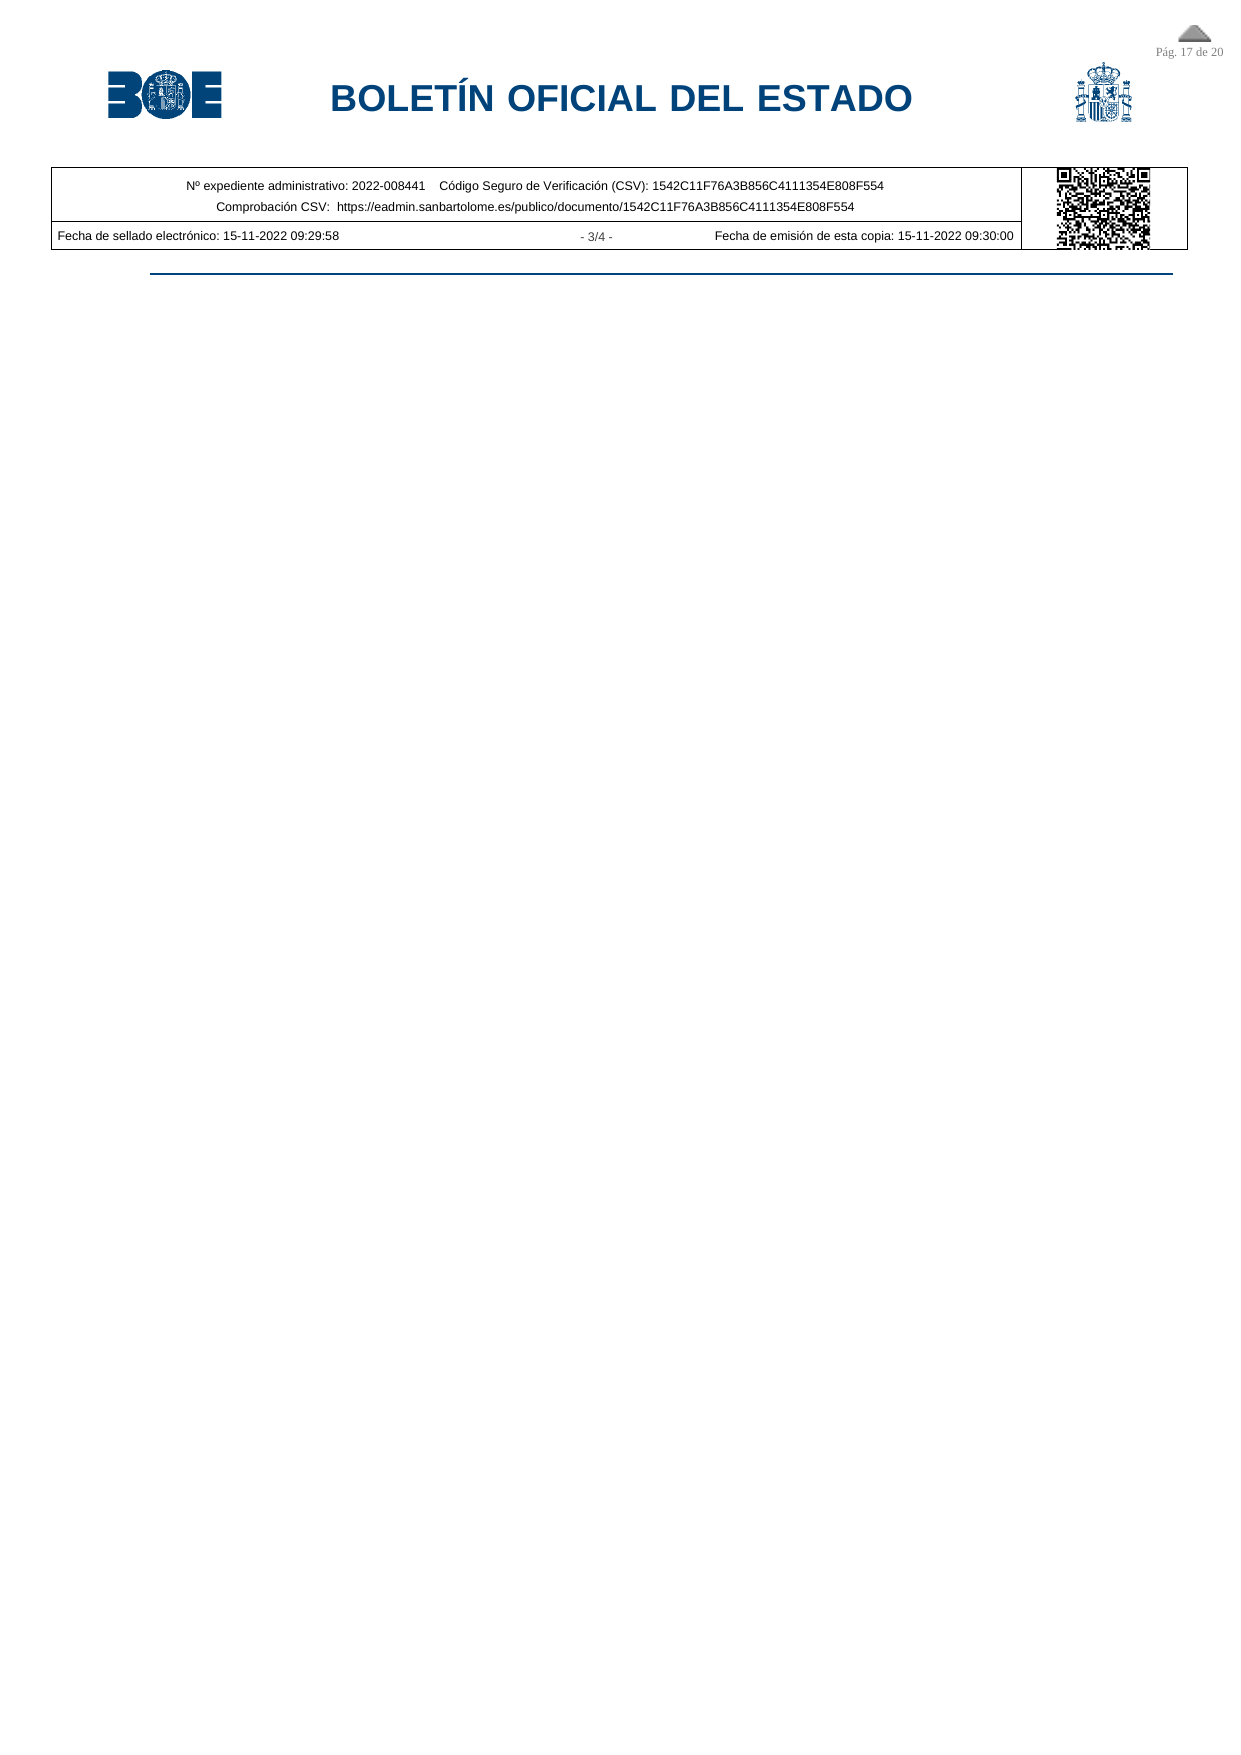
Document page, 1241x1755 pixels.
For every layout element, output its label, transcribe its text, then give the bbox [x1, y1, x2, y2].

table_header [1151, 168, 1187, 249]
table_cell Fecha de sellado electrónico: 15-11-2022 09:29:58 - 3/4 - Fecha de emisión de esta copia: 15-11-2022 09:30:00 [52, 222, 1021, 249]
table_cell Nº expediente administrativo: 2022-008441 Código Seguro de Verificación (CSV): 1542C11F76A3B856C4111354E808F554 Comprobación CSV: https://eadmin.sanbartolome.es/publico/documento/1542C11F76A3B856C4111354E808F554 [52, 168, 1021, 221]
table_header [1022, 168, 1056, 249]
picture [1075, 62, 1132, 122]
picture [108, 70, 222, 119]
picture [1056, 168, 1151, 250]
picture [1177, 25, 1212, 42]
